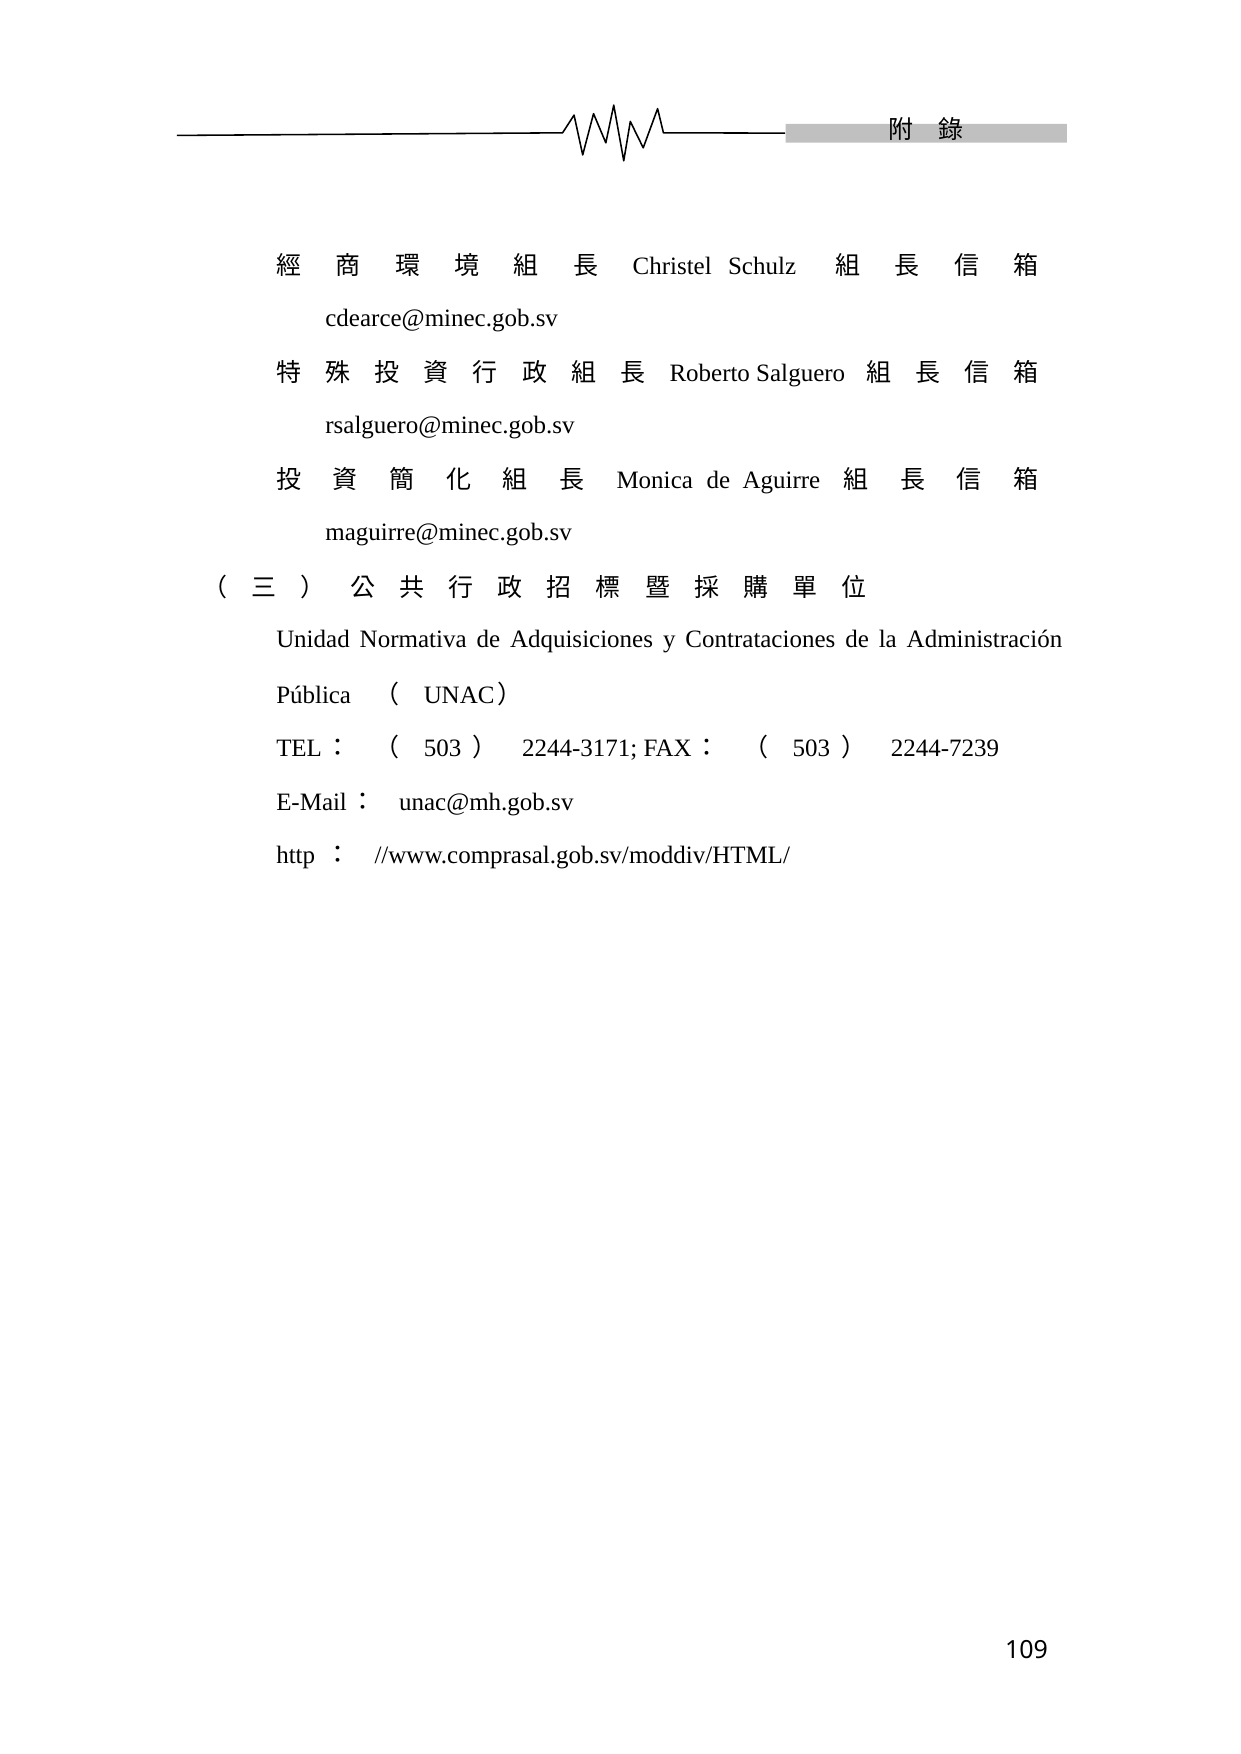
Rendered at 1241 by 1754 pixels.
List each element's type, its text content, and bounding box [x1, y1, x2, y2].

text Unidad Normativa de Adquisiciones y Contrataciones de la Administración Pública（UNAC） [202, 612, 1063, 719]
text TEL：（503）2244-3171; FAX：（503）2244-7239 [276, 719, 1063, 773]
text E-Mail：unac@mh.gob.sv [276, 773, 1063, 826]
text http：//www.comprasal.gob.sv/moddiv/HTML/ [276, 826, 1063, 880]
text 投資簡化組長Monica de Aguirre 組長信箱 maguirre@minec.gob.sv [276, 451, 1063, 558]
text 特殊投資行政組長Roberto Salguero 組長信箱 rsalguero@minec.gob.sv [276, 344, 1063, 451]
text 經商環境組長Christel Schulz 組長信箱 cdearce@minec.gob.sv [276, 237, 1063, 344]
text （三）公共行政招標暨採購單位 [202, 558, 1063, 612]
